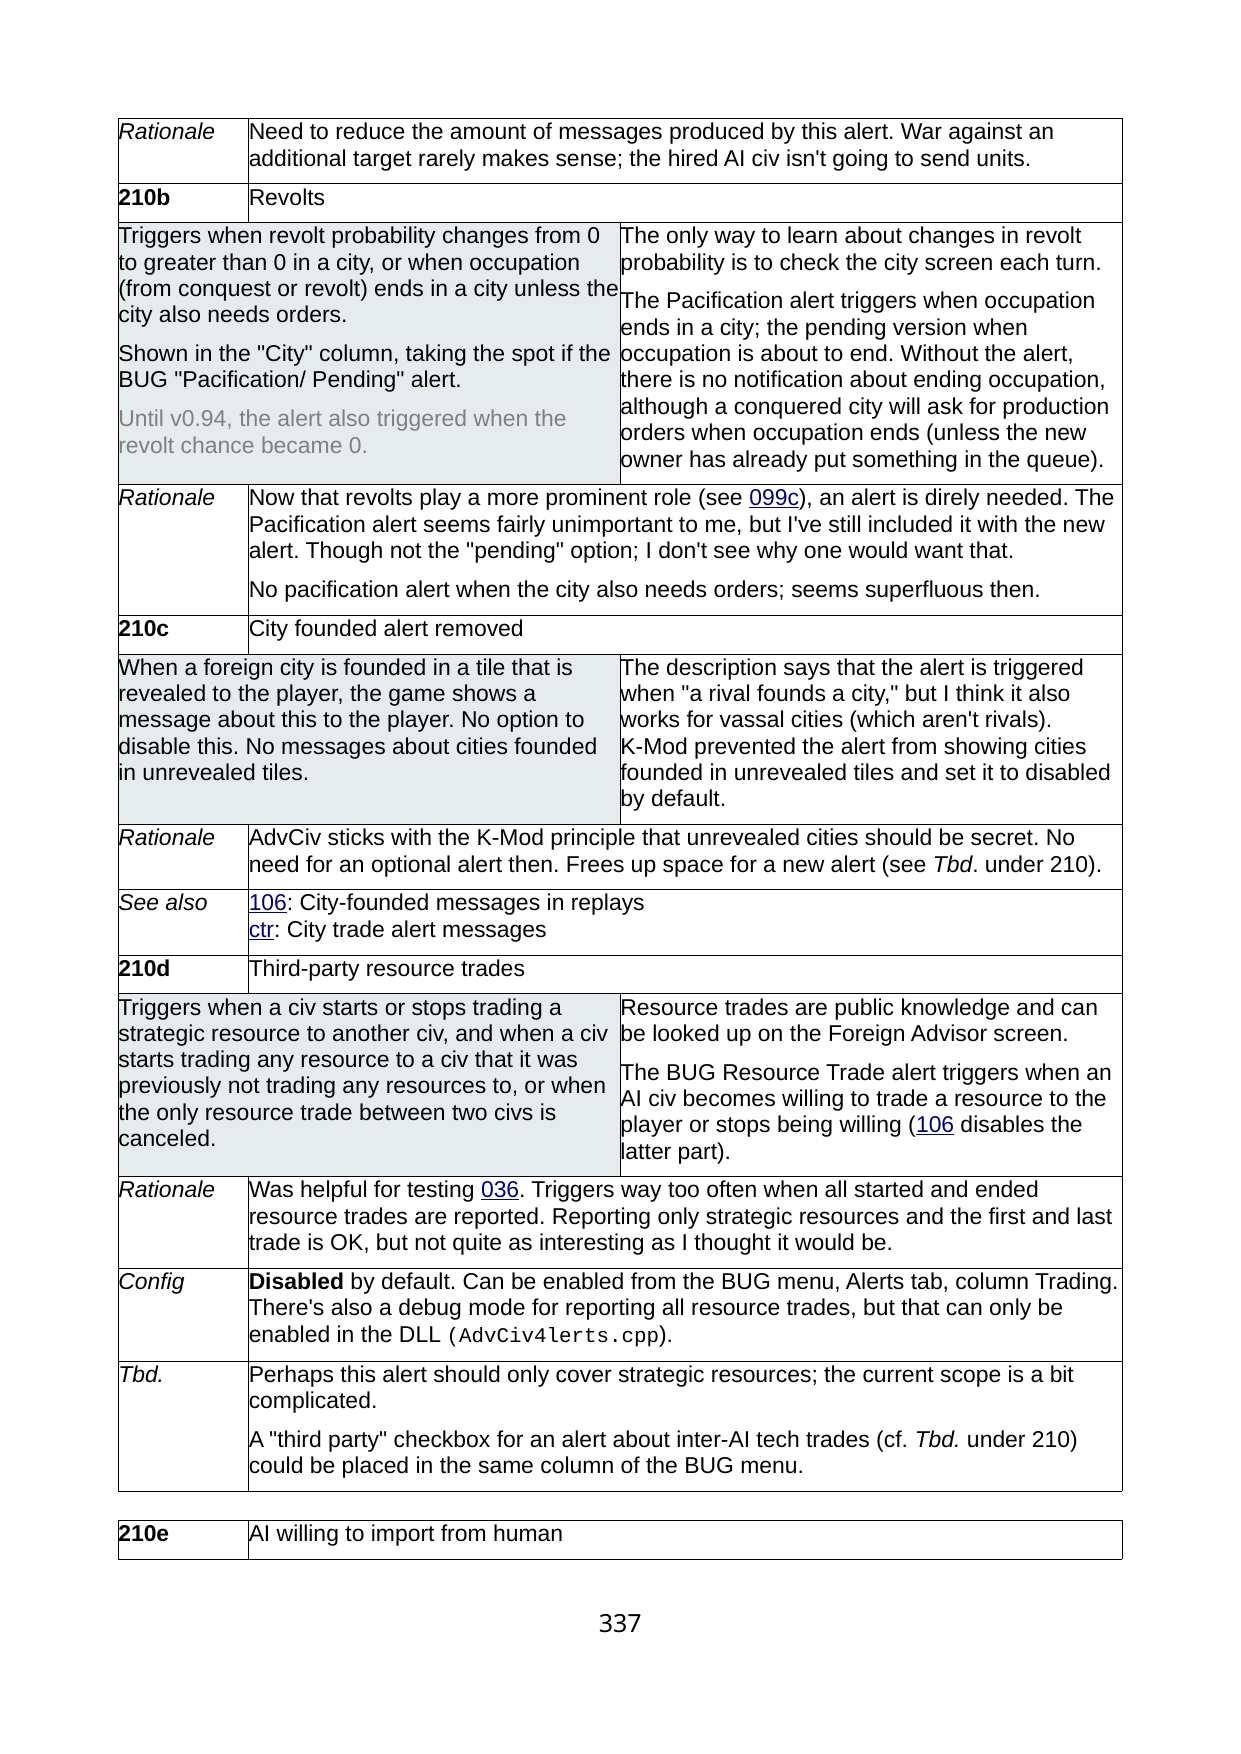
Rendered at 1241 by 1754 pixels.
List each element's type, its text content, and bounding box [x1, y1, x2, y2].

table_cell 210b [119, 184, 248, 222]
table_cell Config [119, 1269, 248, 1361]
table_cell The description says that the alert is triggered when "a rival founds a city," but I think it also works for vassal cities (which aren't rivals). K-Mod prevented the alert from showing cities founded in unrevealed tiles and set it to disabled by default. [621, 655, 1122, 824]
table_cell Perhaps this alert should only cover strategic resources; the current scope is a bit complicated. A "third party" checkbox for an alert about inter-AI tech trades (cf. Tbd. under 210) could be placed in the same column of the BUG menu. [249, 1362, 1122, 1491]
table_cell Revolts [249, 184, 1122, 222]
table_cell Disabled by default. Can be enabled from the BUG menu, Alerts tab, column Trading. There's also a debug mode for reporting all resource trades, but that can only be enabled in the DLL (AdvCiv4lerts.cpp). [249, 1269, 1122, 1361]
table_header AI willing to import from human [249, 1521, 1122, 1559]
table_header 210e [119, 1521, 248, 1559]
table_cell When a foreign city is founded in a tile that is revealed to the player, the game shows a message about this to the player. No option to disable this. No messages about cities founded in unrevealed tiles. [119, 655, 620, 824]
table_cell Rationale [119, 485, 248, 614]
table_cell Third-party resource trades [249, 956, 1122, 993]
table_cell 106: City-founded messages in replays ctr: City trade alert messages [249, 890, 1122, 954]
table_cell AdvCiv sticks with the K-Mod principle that unrevealed cities should be secret. No need for an optional alert then. Frees up space for a new alert (see Tbd. under 210). [249, 825, 1122, 889]
table_cell City founded alert removed [249, 616, 1122, 653]
table_cell Need to reduce the amount of messages produced by this alert. War against an additional target rarely makes sense; the hired AI civ isn't going to send units. [249, 119, 1122, 183]
table_cell Was helpful for testing 036. Triggers way too often when all started and ended resource trades are reported. Reporting only strategic resources and the first and last trade is OK, but not quite as interesting as I thought it would be. [249, 1177, 1122, 1268]
table_cell The only way to learn about changes in revolt probability is to check the city screen each turn. The Pacification alert triggers when occupation ends in a city; the pending version when occupation is about to end. Without the alert, there is no notification about ending occupation, although a conquered city will ask for production orders when occupation ends (unless the new owner has already put something in the queue). [621, 223, 1122, 484]
table_cell Rationale [119, 1177, 248, 1268]
table_cell 210c [119, 616, 248, 653]
table_cell See also [119, 890, 248, 954]
table_cell Tbd. [119, 1362, 248, 1491]
table_cell 210d [119, 956, 248, 993]
table_cell Rationale [119, 825, 248, 889]
table_cell Triggers when a civ starts or stops trading a strategic resource to another civ, and when a civ starts trading any resource to a civ that it was previously not trading any resources to, or when the only resource trade between two civs is canceled. [119, 994, 620, 1176]
table_cell Rationale [119, 119, 248, 183]
table_cell Now that revolts play a more prominent role (see 099c), an alert is direly needed. The Pacification alert seems fairly unimportant to me, but I've still included it with the new alert. Though not the "pending" option; I don't see why one would want that. No pacification alert when the city also needs orders; seems superfluous then. [249, 485, 1122, 614]
table_cell Resource trades are public knowledge and can be looked up on the Foreign Advisor screen. The BUG Resource Trade alert triggers when an AI civ becomes willing to trade a resource to the player or stops being willing (106 disables the latter part). [621, 994, 1122, 1176]
table_cell Triggers when revolt probability changes from 0 to greater than 0 in a city, or when occupation (from conquest or revolt) ends in a city unless the city also needs orders. Shown in the "City" column, taking the spot if the BUG "Pacification/ Pending" alert. Until v0.94, the alert also triggered when the revolt chance became 0. [119, 223, 620, 484]
